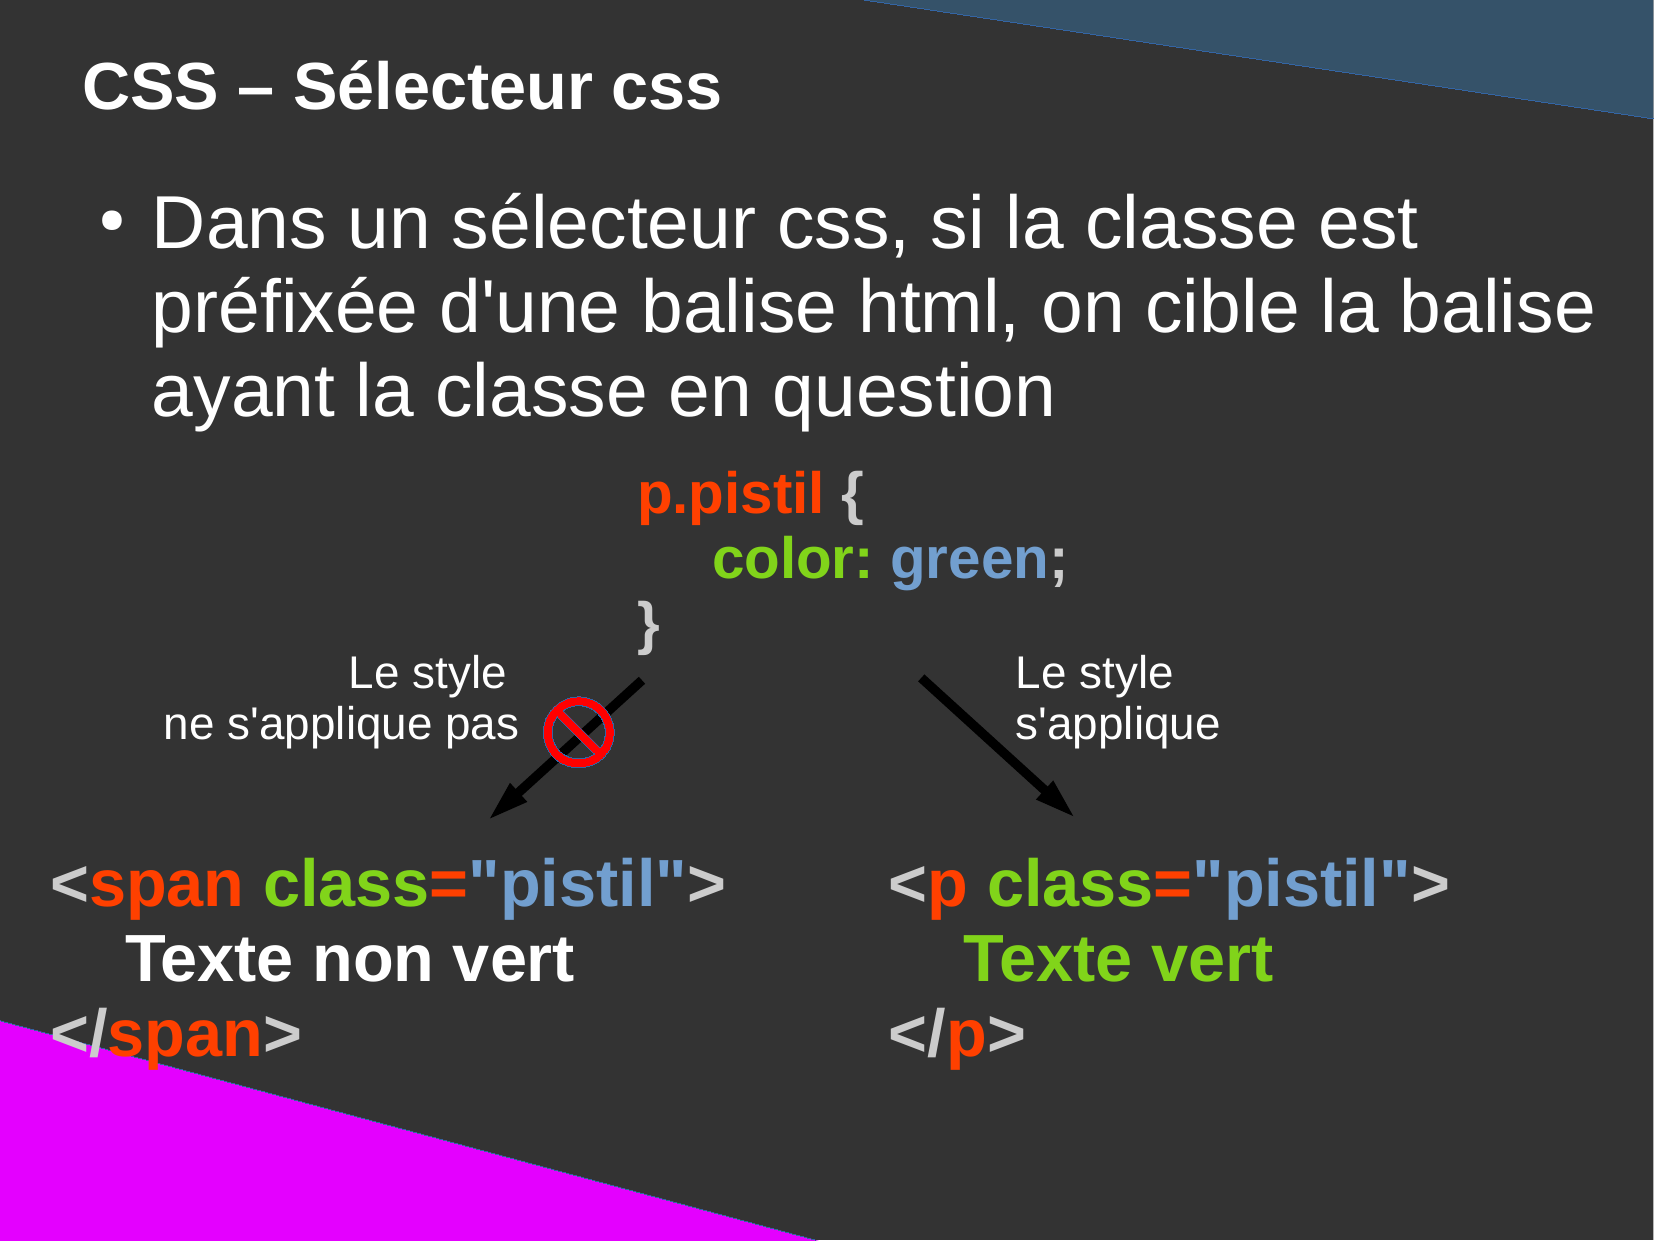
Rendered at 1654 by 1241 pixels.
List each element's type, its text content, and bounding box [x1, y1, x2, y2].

title CSS – Sélecteur css [82, 49, 1571, 152]
text_box <span class="pistil"> Texte non vert </span> [35, 838, 779, 1078]
text_box [0, 1020, 819, 1241]
title Le style s'applique [1015, 646, 1382, 768]
list Dans un sélecteur css, si la classe est préfixée d'une balise html, on cible la balise ayant la classe en question [80, 180, 1605, 454]
text_box [543, 696, 615, 768]
title Le style ne s'applique pas [153, 646, 520, 768]
text_box <p class="pistil"> Texte vert </p> [874, 838, 1617, 1078]
text_box p.pistil { color: green; } [622, 453, 1099, 729]
text_box [864, 0, 1654, 119]
